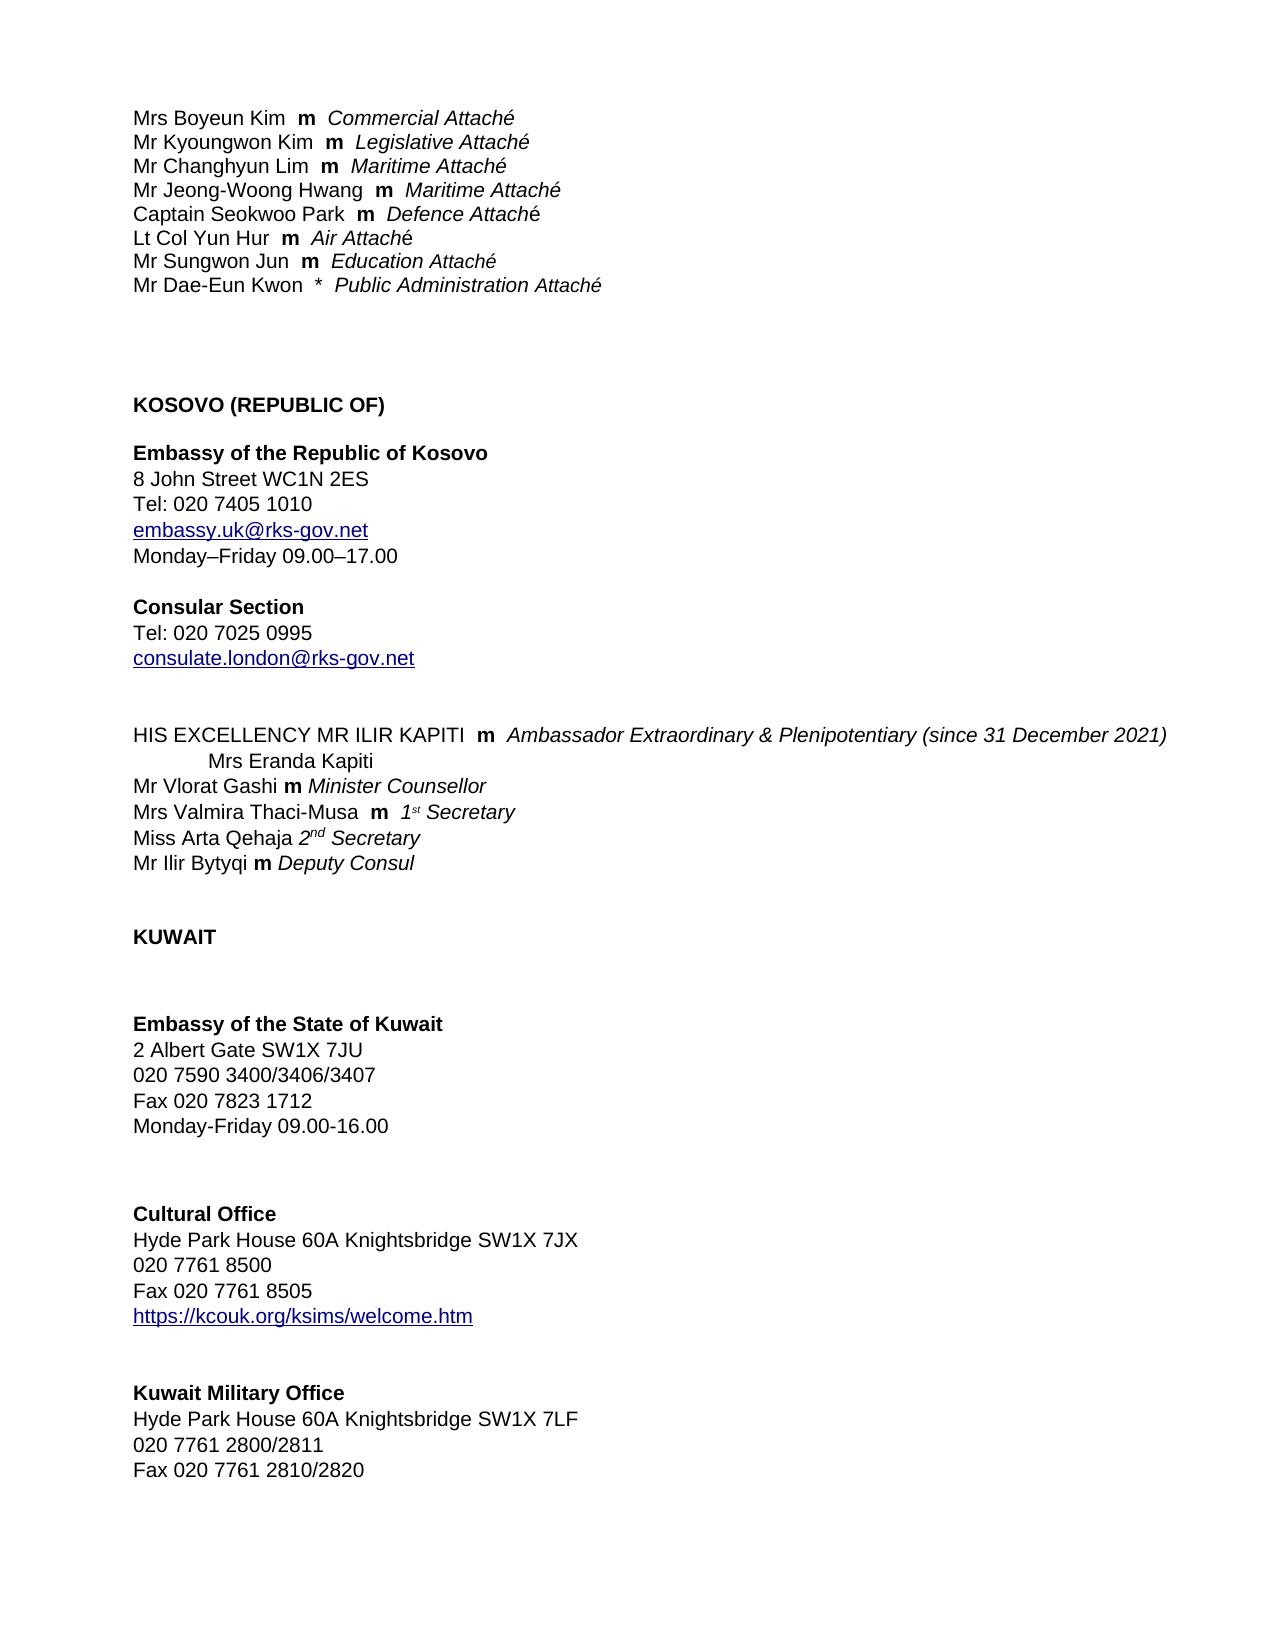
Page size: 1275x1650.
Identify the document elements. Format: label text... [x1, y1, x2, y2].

text consulate.london@rks-gov.net [133, 646, 1181, 670]
text Monday-Friday 09.00-16.00 [133, 1114, 1181, 1200]
text Embassy of the State of Kuwait [133, 1012, 1181, 1036]
text 020 7761 2800/2811 [133, 1432, 1181, 1456]
text Kuwait Military Office [133, 1381, 1181, 1405]
text Mrs Eranda Kapiti [133, 748, 1181, 772]
text Mrs Boyeun Kim m Commercial Attaché [133, 106, 1181, 129]
text 020 7590 3400/3406/3407 [133, 1063, 1181, 1087]
text Embassy of the Republic of Kosovo [133, 441, 1181, 465]
text Mr Ilir Bytyqi m Deputy Consul [133, 851, 1181, 875]
text Cultural Office [133, 1202, 1181, 1226]
text embassy.uk@rks-gov.net [133, 518, 1181, 542]
text Hyde Park House 60A Knightsbridge SW1X 7JX [133, 1227, 1181, 1251]
text Captain Seokwoo Park m Defence Attaché [133, 201, 1181, 225]
text Mrs Valmira Thaci-Musa m 1st Secretary [133, 800, 1181, 824]
text Mr Jeong-Woong Hwang m Maritime Attaché [133, 177, 1181, 201]
text Tel: 020 7405 1010 [133, 492, 1181, 516]
text Mr Kyoungwon Kim m Legislative Attaché [133, 129, 1181, 153]
text Fax 020 7761 8505 [133, 1279, 1181, 1303]
text Miss Arta Qehaja 2nd Secretary [133, 825, 1181, 849]
text https://kcouk.org/ksims/welcome.htm [133, 1304, 1181, 1379]
text KOSOVO (REPUBLIC OF) [133, 393, 1181, 417]
text Fax 020 7761 2810/2820 [133, 1458, 1181, 1543]
text 2 Albert Gate SW1X 7JU [133, 1037, 1181, 1061]
text 020 7761 8500 [133, 1253, 1181, 1277]
text HIS EXCELLENCY MR ILIR KAPITI m Ambassador Extraordinary & Plenipotentiary (since 31 December 2021) [133, 723, 1181, 747]
text Mr Dae-Eun Kwon * Public Administration Attaché [133, 273, 1181, 297]
text Monday–Friday 09.00–17.00 [133, 543, 1181, 567]
text Mr Vlorat Gashi m Minister Counsellor [133, 774, 1181, 798]
text Mr Sungwon Jun m Education Attaché [133, 249, 1181, 273]
text Lt Col Yun Hur m Air Attaché [133, 225, 1181, 249]
text Consular Section [133, 595, 1181, 619]
text Mr Changhyun Lim m Maritime Attaché [133, 153, 1181, 177]
text 8 John Street WC1N 2ES [133, 467, 1181, 491]
text KUWAIT [133, 924, 1181, 1010]
text Tel: 020 7025 0995 [133, 620, 1181, 644]
text Fax 020 7823 1712 [133, 1089, 1181, 1113]
text Hyde Park House 60A Knightsbridge SW1X 7LF [133, 1407, 1181, 1431]
